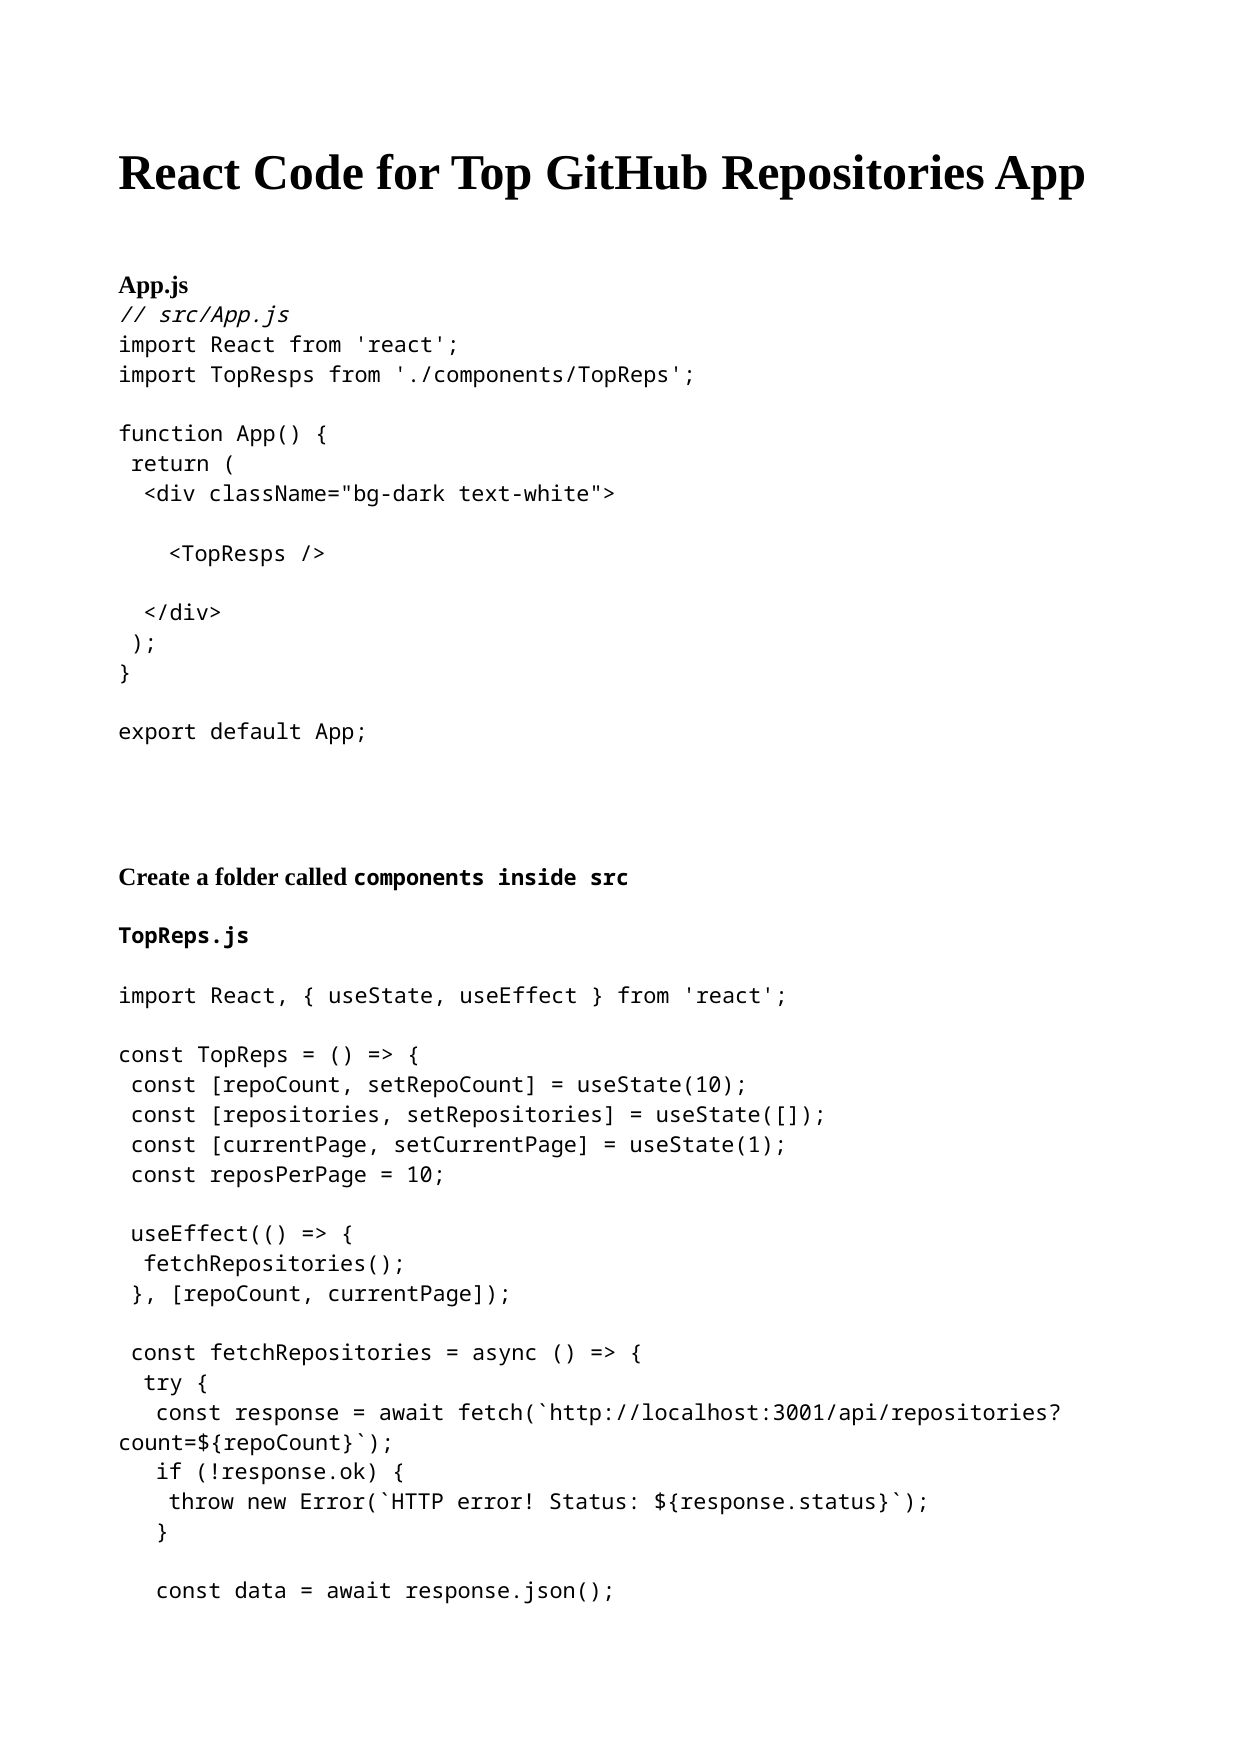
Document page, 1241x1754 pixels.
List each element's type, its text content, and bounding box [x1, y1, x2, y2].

text function App() { [118, 418, 1122, 448]
text const reposPerPage = 10; [118, 1159, 1122, 1188]
text const TopReps = () => { [118, 1039, 1122, 1069]
text const fetchRepositories = async () => { [118, 1337, 1122, 1367]
text <div className="bg-dark text-white"> [118, 478, 1122, 508]
subtitle React Code for Top GitHub Repositories App [118, 143, 1122, 201]
text Create a folder called components inside src [118, 776, 1122, 892]
text useEffect(() => { [118, 1218, 1122, 1248]
text if (!response.ok) { [118, 1456, 1122, 1486]
text TopReps.js import React, { useState, useEffect } from 'react'; [118, 920, 1122, 1010]
text import TopResps from './components/TopReps'; [118, 359, 1122, 389]
text import React from 'react'; [118, 329, 1122, 359]
text const [repoCount, setRepoCount] = useState(10); [118, 1069, 1122, 1099]
text } [118, 1516, 1122, 1546]
text export default App; [118, 716, 1122, 746]
text ); [118, 627, 1122, 657]
text return ( [118, 448, 1122, 478]
text <TopResps /> [118, 537, 1122, 567]
text fetchRepositories(); [118, 1248, 1122, 1278]
text </div> [118, 597, 1122, 627]
text } [118, 657, 1122, 686]
text const [repositories, setRepositories] = useState([]); [118, 1099, 1122, 1129]
text }, [repoCount, currentPage]); [118, 1278, 1122, 1307]
text const response = await fetch(`http://localhost:3001/api/repositories?count=${repoCount}`); [118, 1397, 1122, 1456]
text const data = await response.json(); [118, 1575, 1122, 1605]
text App.js // src/App.js [118, 213, 1122, 329]
text const [currentPage, setCurrentPage] = useState(1); [118, 1129, 1122, 1159]
text try { [118, 1367, 1122, 1397]
text throw new Error(`HTTP error! Status: ${response.status}`); [118, 1486, 1122, 1516]
